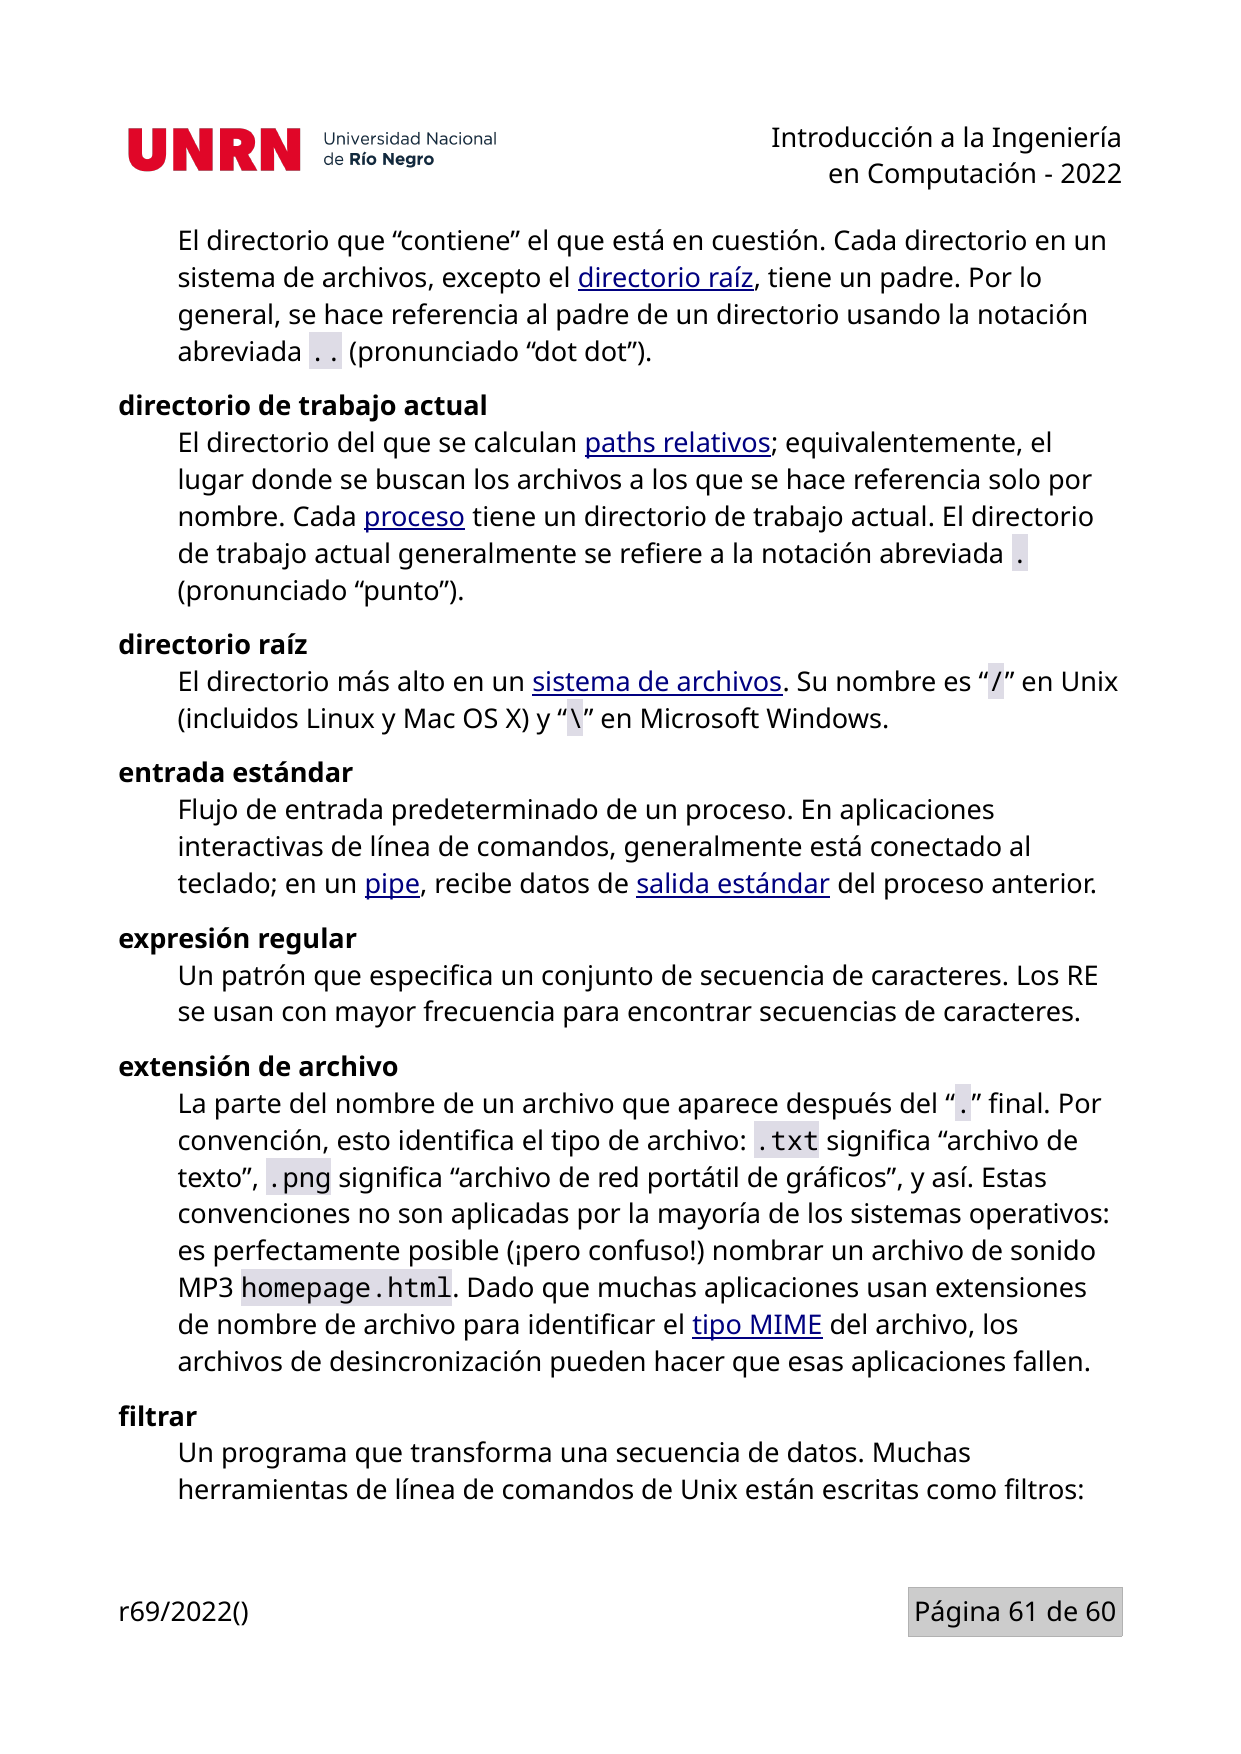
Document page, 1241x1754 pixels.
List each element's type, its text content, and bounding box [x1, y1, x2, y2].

text directorio raíz [118, 626, 1122, 662]
list El directorio que “contiene” el que está en cuestión. Cada directorio en un sistema de archivos, excepto el directorio raíz, tiene un padre. Por lo general, se hace referencia al padre de un directorio usando la notación abreviada .. (pronunciado “dot dot”). [177, 221, 1122, 369]
picture [118, 118, 505, 180]
text entrada estándar [118, 754, 1122, 791]
list Flujo de entrada predeterminado de un proceso. En aplicaciones interactivas de línea de comandos, generalmente está conectado al teclado; en un pipe, recibe datos de salida estándar del proceso anterior. [177, 791, 1122, 901]
text extensión de archivo [118, 1047, 1122, 1084]
list La parte del nombre de un archivo que aparece después del “.” final. Por convención, esto identifica el tipo de archivo: .txt significa “archivo de texto”, .png significa “archivo de red portátil de gráficos”, y así. Estas convenciones no son aplicadas por la mayoría de los sistemas operativos: es perfectamente posible (¡pero confuso!) nombrar un archivo de sonido MP3 homepage.html. Dado que muchas aplicaciones usan extensiones de nombre de archivo para identificar el tipo MIME del archivo, los archivos de desincronización pueden hacer que esas aplicaciones fallen. [177, 1084, 1122, 1379]
text expresión regular [118, 919, 1122, 956]
text directorio de trabajo actual [118, 387, 1122, 423]
list Un patrón que especifica un conjunto de secuencia de caracteres. Los RE se usan con mayor frecuencia para encontrar secuencias de caracteres. [177, 956, 1122, 1030]
list Un programa que transforma una secuencia de datos. Muchas herramientas de línea de comandos de Unix están escritas como filtros: [177, 1434, 1122, 1508]
list El directorio más alto en un sistema de archivos. Su nombre es “/” en Unix (incluidos Linux y Mac OS X) y “\” en Microsoft Windows. [177, 662, 1122, 736]
list El directorio del que se calculan paths relativos; equivalentemente, el lugar donde se buscan los archivos a los que se hace referencia solo por nombre. Cada proceso tiene un directorio de trabajo actual. El directorio de trabajo actual generalmente se refiere a la notación abreviada . (pronunciado “punto”). [177, 423, 1122, 608]
text filtrar [118, 1397, 1122, 1434]
